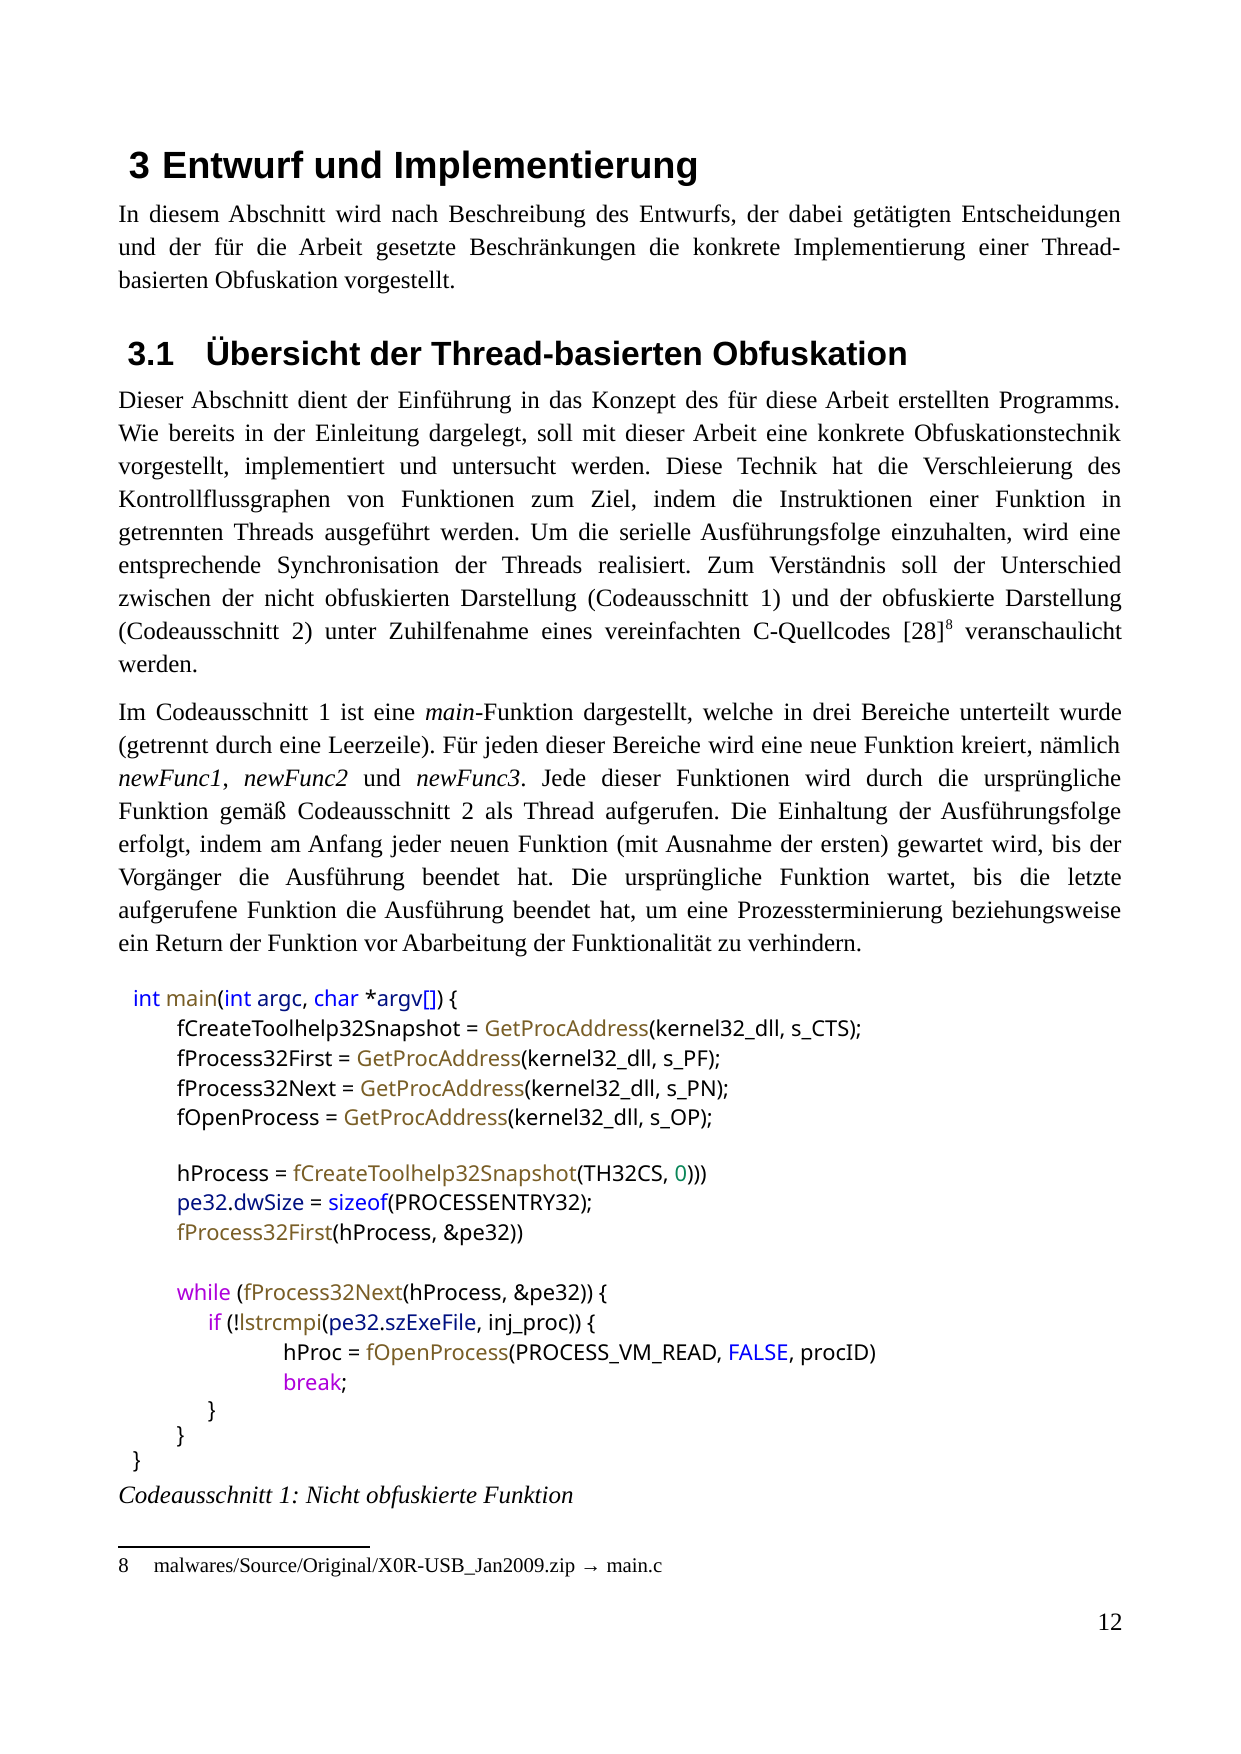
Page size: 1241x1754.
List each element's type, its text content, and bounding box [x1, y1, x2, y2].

text Im Codeausschnitt 1 ist eine main-Funktion dargestellt, welche in drei Bereiche unterteilt wurde (getrennt durch eine Leerzeile). Für jeden dieser Bereiche wird eine neue Funktion kreiert, nämlich newFunc1, newFunc2 und newFunc3. Jede dieser Funktionen wird durch die ursprüngliche Funktion gemäß Codeausschnitt 2 als Thread aufgerufen. Die Einhaltung der Ausführungsfolge erfolgt, indem am Anfang jeder neuen Funktion (mit Ausnahme der ersten) gewartet wird, bis der Vorgänger die Ausführung beendet hat. Die ursprüngliche Funktion wartet, bis die letzte aufgerufene Funktion die Ausführung beendet hat, um eine Prozessterminierung beziehungsweise ein Return der Funktion vor Abarbeitung der Funktionalität zu verhindern. [118, 697, 1122, 957]
text Codeausschnitt 1: Nicht obfuskierte Funktion [118, 988, 1012, 1509]
subtitle Übersicht der Thread-basierten Obfuskation [118, 334, 1122, 372]
text In diesem Abschnitt wird nach Beschreibung des Entwurfs, der dabei getätigten Entscheidungen und der für die Arbeit gesetzte Beschränkungen die konkrete Implementierung einer Thread-basierten Obfuskation vorgestellt. [118, 199, 1122, 294]
text malwares/Source/Original/X0R-USB_Jan2009.zip → main.c [118, 1553, 1122, 1577]
text Dieser Abschnitt dient der Einführung in das Konzept des für diese Arbeit erstellten Programms. Wie bereits in der Einleitung dargelegt, soll mit dieser Arbeit eine konkrete Obfuskationstechnik vorgestellt, implementiert und untersucht werden. Diese Technik hat die Verschleierung des Kontrollflussgraphen von Funktionen zum Ziel, indem die Instruktionen einer Funktion in getrennten Threads ausgeführt werden. Um die serielle Ausführungsfolge einzuhalten, wird eine entsprechende Synchronisation der Threads realisiert. Zum Verständnis soll der Unterschied zwischen der nicht obfuskierten Darstellung (Codeausschnitt 1) und der obfuskierte Darstellung (Codeausschnitt 2) unter Zuhilfenahme eines vereinfachten C-Quellcodes [28] veranschaulicht werden. [118, 385, 1122, 678]
subtitle Entwurf und Implementierung [118, 143, 1122, 187]
